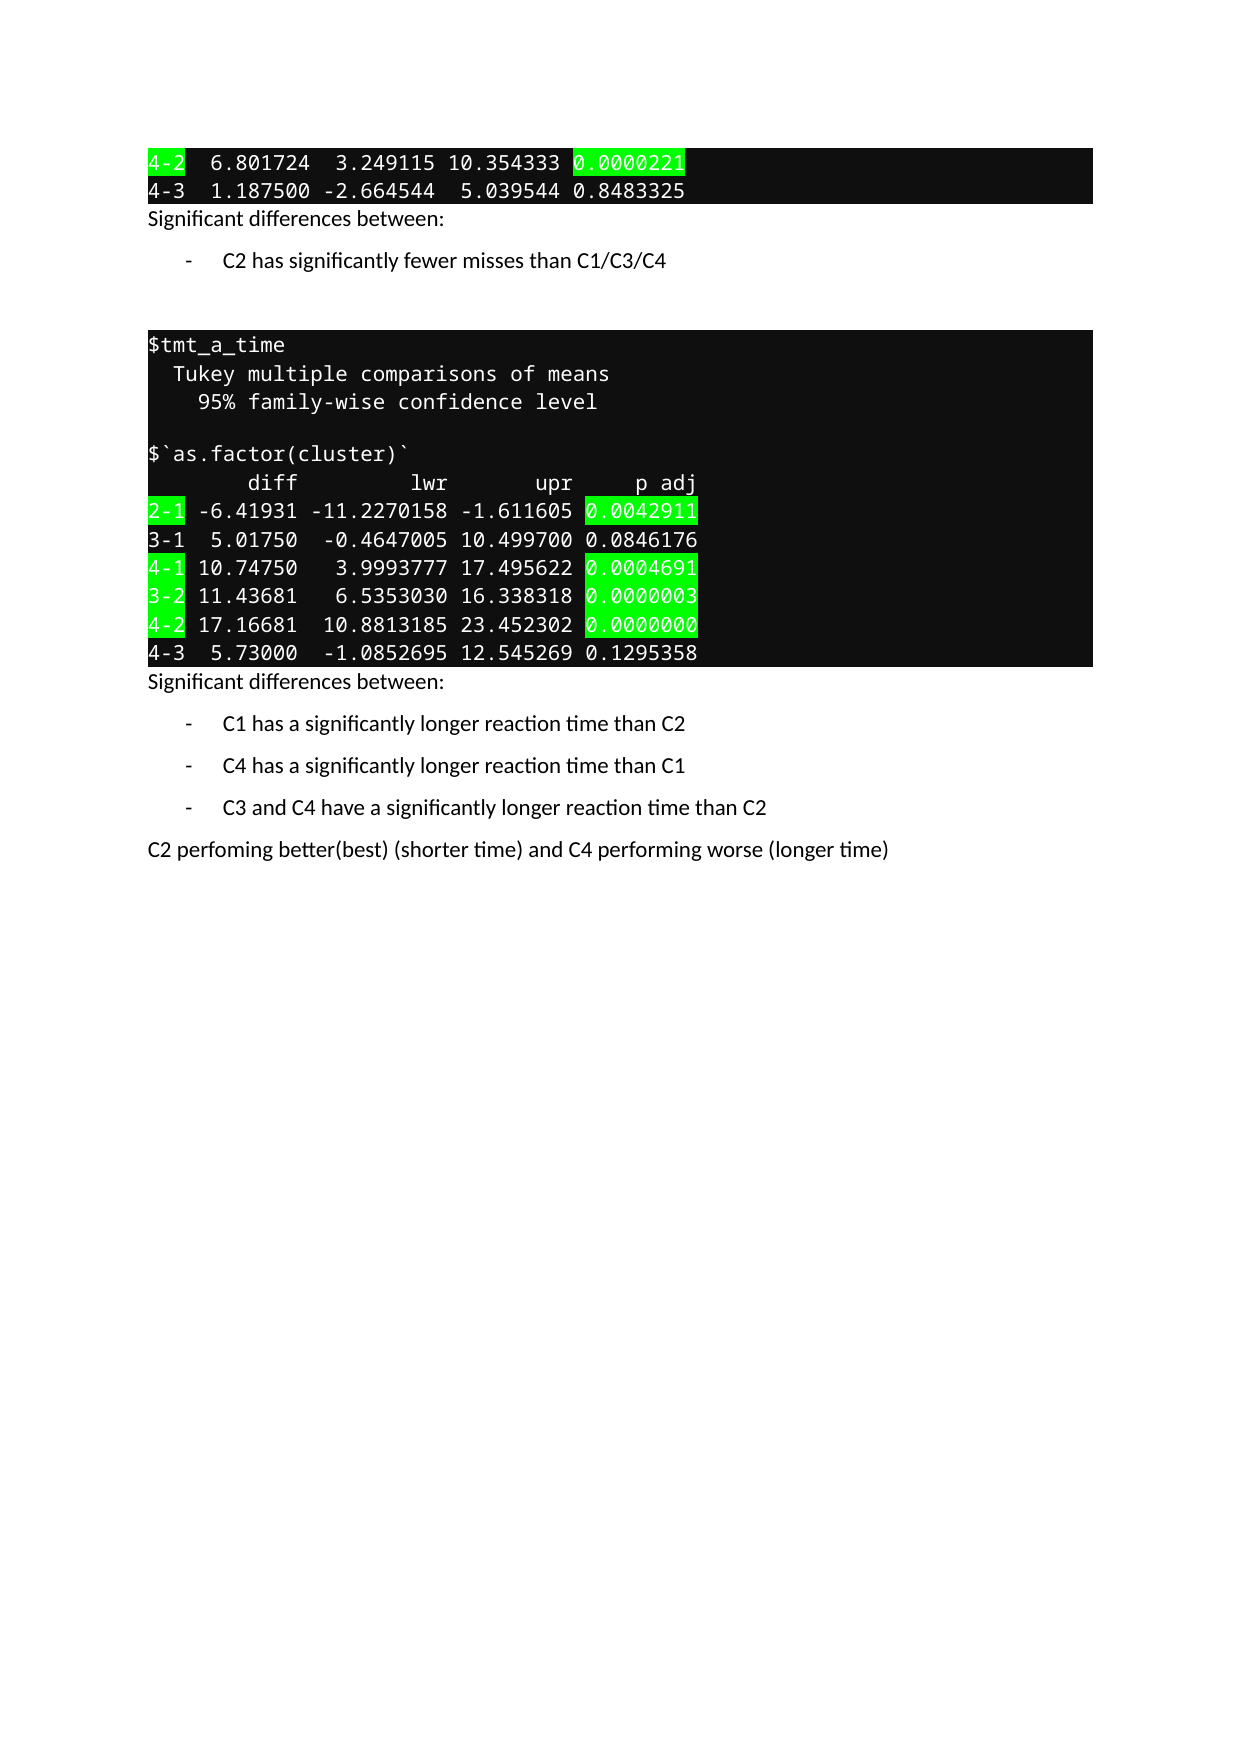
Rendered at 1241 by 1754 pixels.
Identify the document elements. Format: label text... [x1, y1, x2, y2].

text 3-1 5.01750 -0.4647005 10.499700 0.0846176 [148, 525, 1093, 553]
text 2-1 -6.41931 -11.2270158 -1.611605 0.0042911 [148, 496, 1093, 525]
text 4-1 10.74750 3.9993777 17.495622 0.0004691 [148, 553, 1093, 582]
text 4-2 17.16681 10.8813185 23.452302 0.0000000 [148, 610, 1093, 638]
list C3 and C4 have a significantly longer reaction time than C2 [185, 793, 1093, 821]
text 95% family-wise confidence level [148, 387, 1093, 416]
text 3-2 11.43681 6.5353030 16.338318 0.0000003 [148, 582, 1093, 610]
text Significant differences between: [148, 204, 1093, 232]
list C4 has a significantly longer reaction time than C1 [185, 751, 1093, 779]
text 4-3 1.187500 -2.664544 5.039544 0.8483325 [148, 176, 1093, 204]
text C2 perfoming better(best) (shorter time) and C4 performing worse (longer time) [148, 835, 1093, 863]
text $tmt_a_time [148, 330, 1093, 359]
list C1 has a significantly longer reaction time than C2 [185, 709, 1093, 737]
list C2 has significantly fewer misses than C1/C3/C4 [185, 246, 1093, 274]
text diff lwr upr p adj [148, 468, 1093, 496]
text 4-2 6.801724 3.249115 10.354333 0.0000221 [148, 148, 1093, 176]
text Tukey multiple comparisons of means [148, 359, 1093, 387]
text 4-3 5.73000 -1.0852695 12.545269 0.1295358 [148, 638, 1093, 667]
text $`as.factor(cluster)` [148, 439, 1093, 468]
text Significant differences between: [148, 667, 1093, 695]
